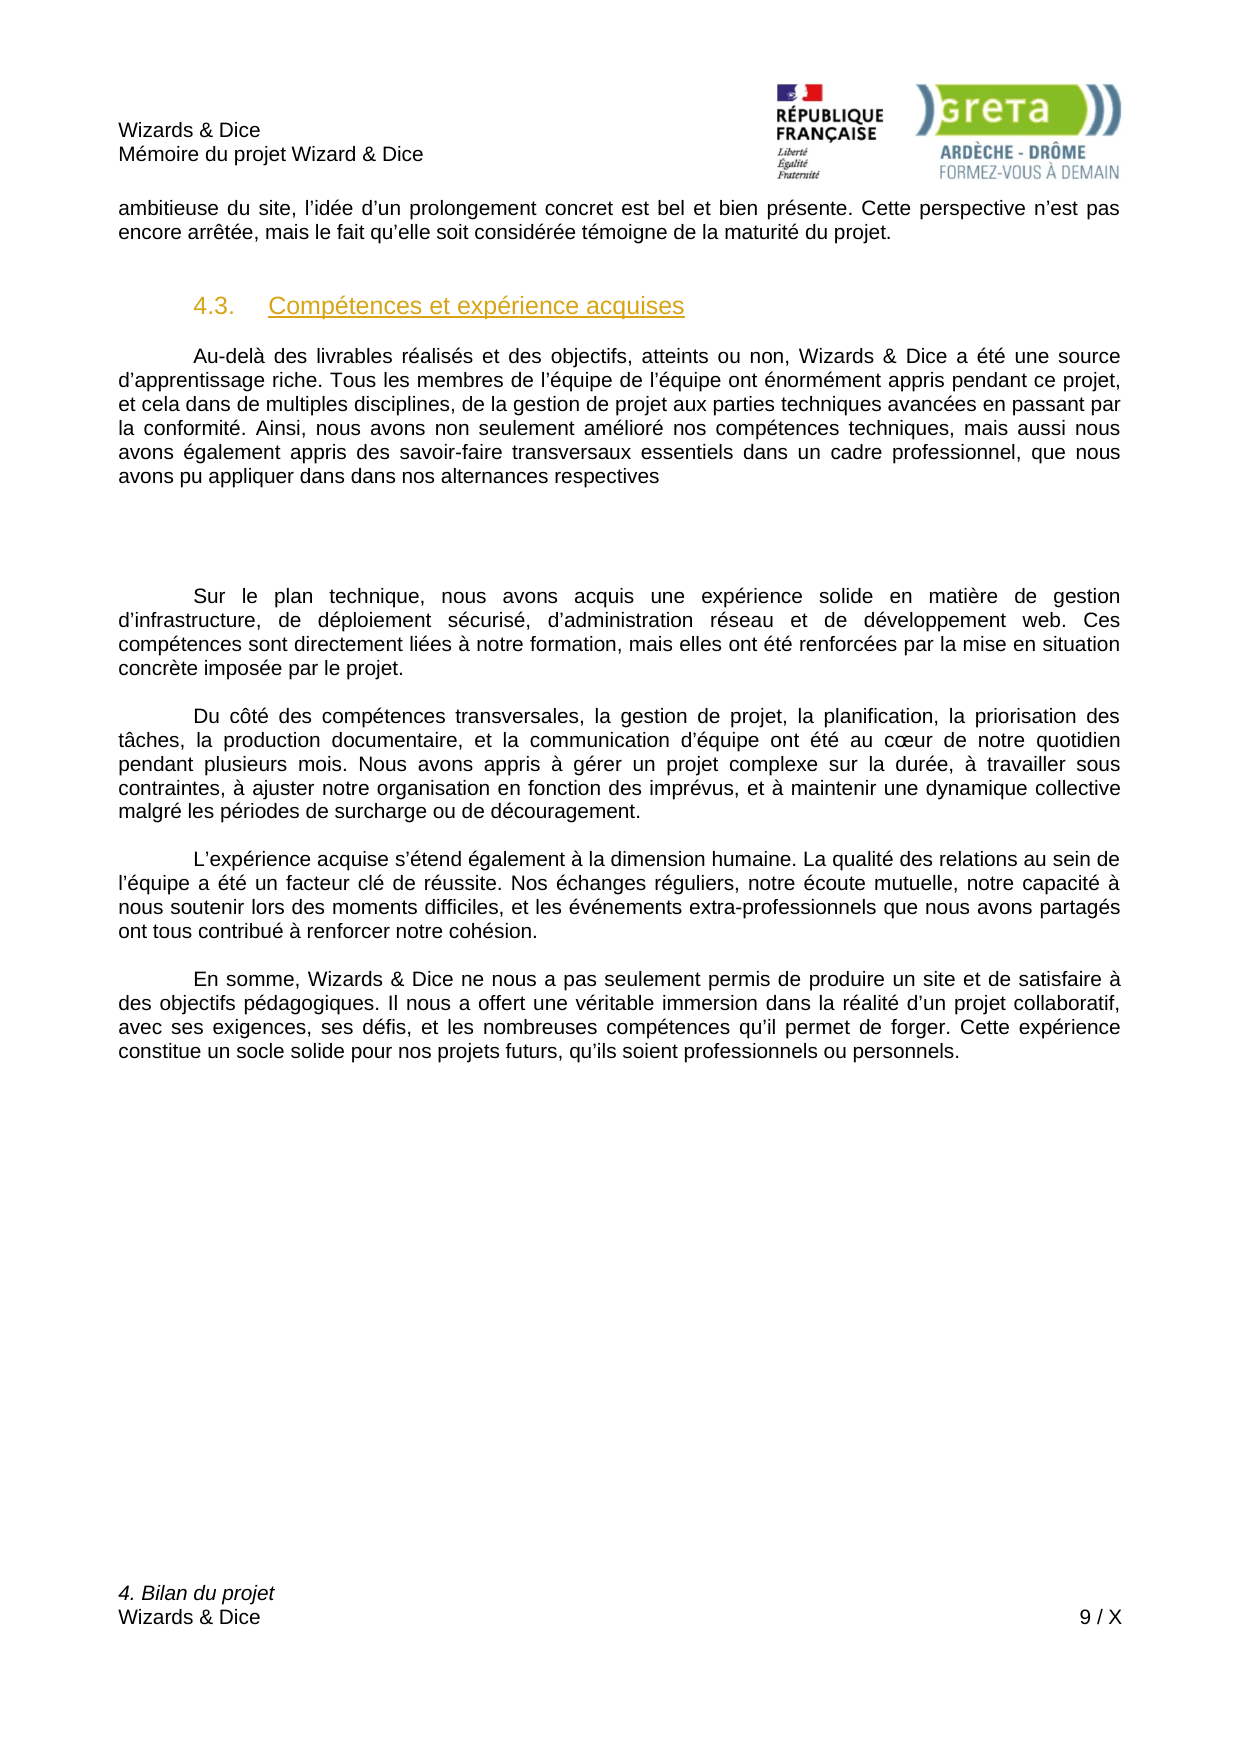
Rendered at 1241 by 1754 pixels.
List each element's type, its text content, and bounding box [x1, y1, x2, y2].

picture [776, 82, 1124, 182]
text En somme, Wizards & Dice ne nous a pas seulement permis de produire un site et de satisfaire à des objectifs pédagogiques. Il nous a offert une véritable immersion dans la réalité d’un projet collaboratif, avec ses exigences, ses défis, et les nombreuses compétences qu’il permet de forger. Cette expérience constitue un socle solide pour nos projets futurs, qu’ils soient professionnels ou personnels. [118, 967, 1122, 1063]
text ambitieuse du site, l’idée d’un prolongement concret est bel et bien présente. Cette perspective n’est pas encore arrêtée, mais le fait qu’elle soit considérée témoigne de la maturité du projet. [118, 196, 1122, 243]
subtitle Compétences et expérience acquises [193, 291, 1122, 320]
text Au-delà des livrables réalisés et des objectifs, atteints ou non, Wizards & Dice a été une source d’apprentissage riche. Tous les membres de l’équipe de l’équipe ont énormément appris pendant ce projet, et cela dans de multiples disciplines, de la gestion de projet aux parties techniques avancées en passant par la conformité. Ainsi, nous avons non seulement amélioré nos compétences techniques, mais aussi nous avons également appris des savoir-faire transversaux essentiels dans un cadre professionnel, que nous avons pu appliquer dans dans nos alternances respectives [118, 344, 1122, 488]
text Sur le plan technique, nous avons acquis une expérience solide en matière de gestion d’infrastructure, de déploiement sécurisé, d’administration réseau et de développement web. Ces compétences sont directement liées à notre formation, mais elles ont été renforcées par la mise en situation concrète imposée par le projet. [118, 584, 1122, 679]
text Du côté des compétences transversales, la gestion de projet, la planification, la priorisation des tâches, la production documentaire, et la communication d’équipe ont été au cœur de notre quotidien pendant plusieurs mois. Nous avons appris à gérer un projet complexe sur la durée, à travailler sous contraintes, à ajuster notre organisation en fonction des imprévus, et à maintenir une dynamique collective malgré les périodes de surcharge ou de découragement. [118, 703, 1122, 823]
text L’expérience acquise s’étend également à la dimension humaine. La qualité des relations au sein de l’équipe a été un facteur clé de réussite. Nos échanges réguliers, notre écoute mutuelle, notre capacité à nous soutenir lors des moments difficiles, et les événements extra-professionnels que nous avons partagés ont tous contribué à renforcer notre cohésion. [118, 847, 1122, 943]
